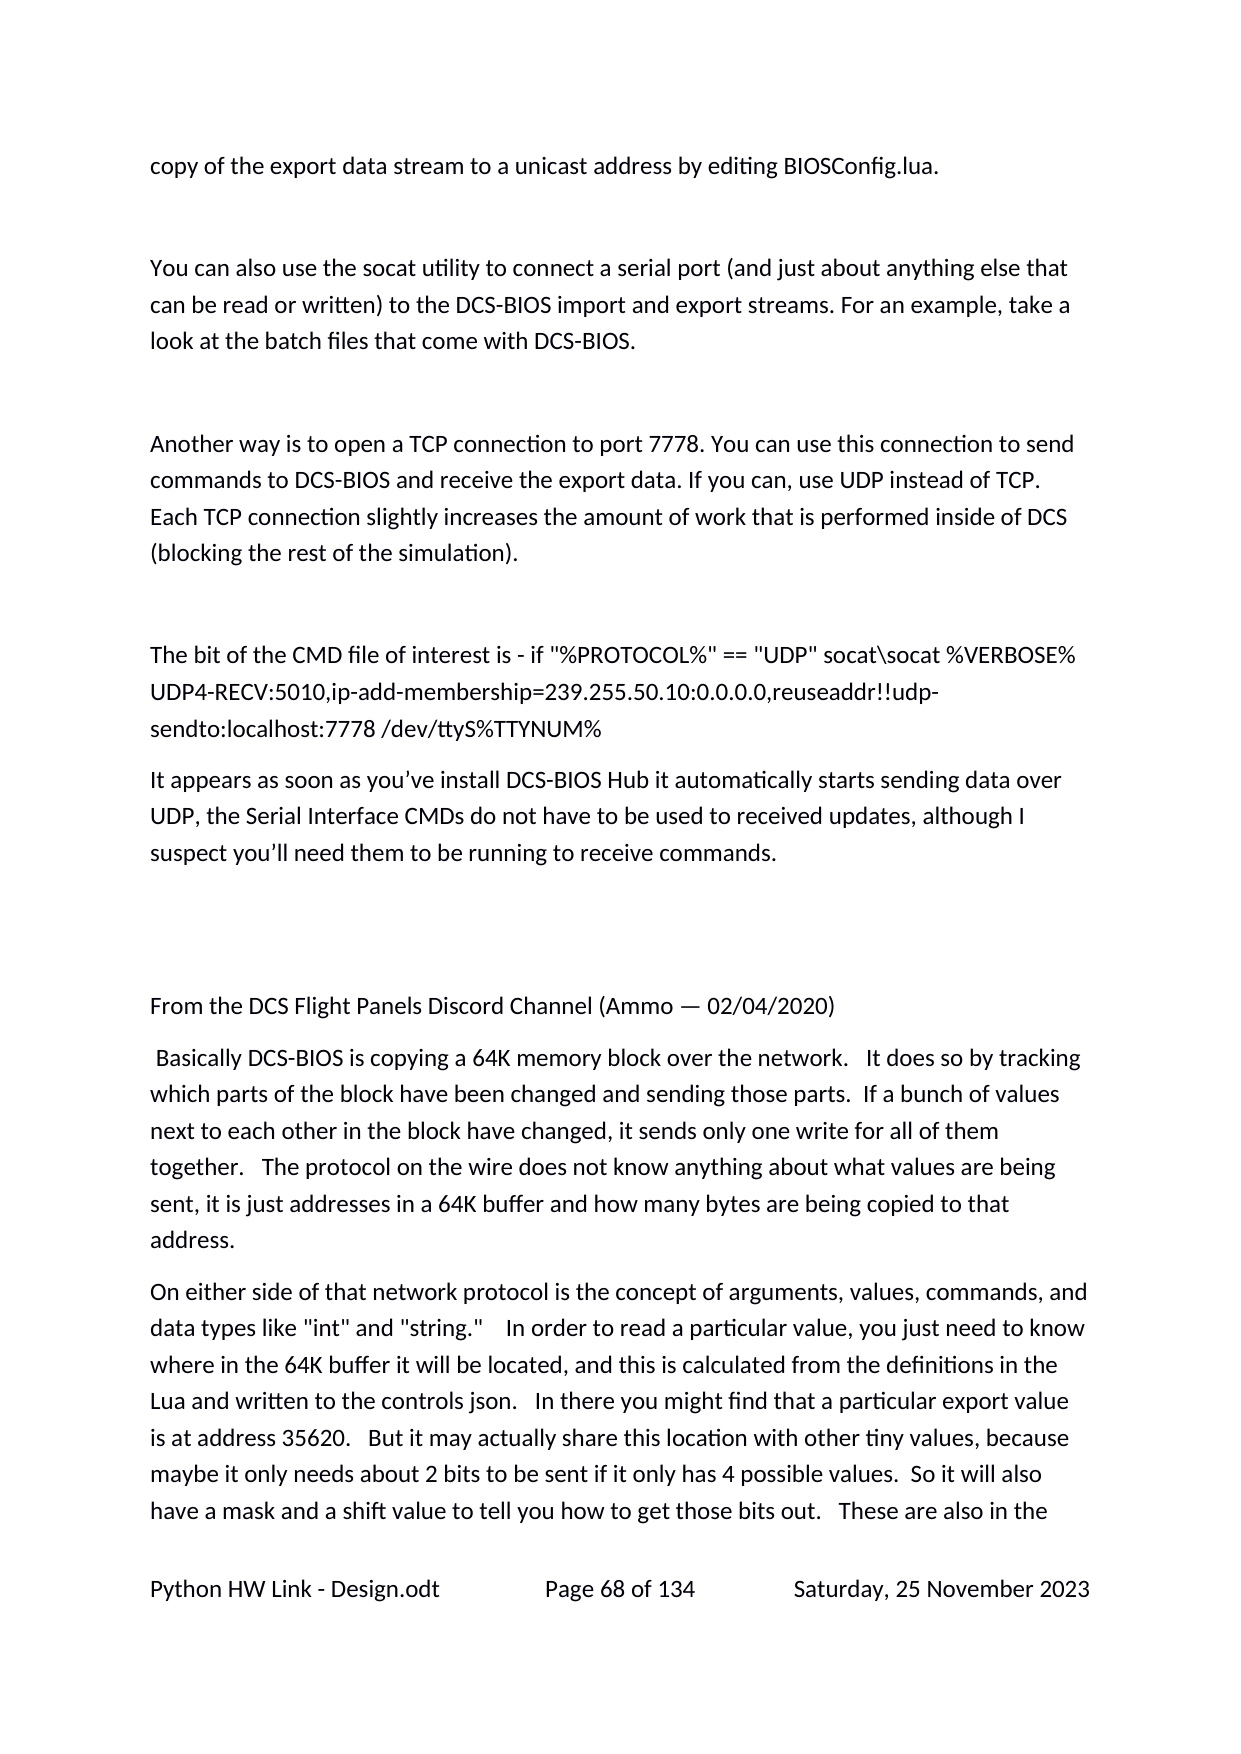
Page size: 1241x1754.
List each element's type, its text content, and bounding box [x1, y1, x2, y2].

text copy of the export data stream to a unicast address by editing BIOSConfig.lua. [150, 150, 1090, 181]
text From the DCS Flight Panels Discord Channel (Ammo — 02/04/2020) [150, 991, 1090, 1021]
text Another way is to open a TCP connection to port 7778. You can use this connection to send commands to DCS-BIOS and receive the export data. If you can, use UDP instead of TCP. Each TCP connection slightly increases the amount of work that is performed inside of DCS (blocking the rest of the simulation). [150, 428, 1090, 568]
text The bit of the CMD file of interest is - if "%PROTOCOL%" == "UDP" socat\socat %VERBOSE% UDP4-RECV:5010,ip-add-membership=239.255.50.10:0.0.0.0,reuseaddr!!udp-sendto:localhost:7778 /dev/ttyS%TTYNUM% [150, 640, 1090, 743]
text You can also use the socat utility to connect a serial port (and just about anything else that can be read or written) to the DCS-BIOS import and export streams. For an example, take a look at the batch files that come with DCS-BIOS. [150, 252, 1090, 356]
text Basically DCS-BIOS is copying a 64K memory block over the network. It does so by tracking which parts of the block have been changed and sending those parts. If a bunch of values next to each other in the block have changed, it sends only one write for all of them together. The protocol on the wire does not know anything about what values are being sent, it is just addresses in a 64K buffer and how many bytes are being copied to that address. [150, 1042, 1090, 1255]
text On either side of that network protocol is the concept of arguments, values, commands, and data types like "int" and "string." In order to read a particular value, you just need to know where in the 64K buffer it will be located, and this is calculated from the definitions in the Lua and written to the controls json. In there you might find that a particular export value is at address 35620. But it may actually share this location with other tiny values, because maybe it only needs about 2 bits to be sent if it only has 4 possible values. So it will also have a mask and a shift value to tell you how to get those bits out. These are also in the [150, 1276, 1090, 1526]
text It appears as soon as you’ve install DCS-BIOS Hub it automatically starts sending data over UDP, the Serial Interface CMDs do not have to be used to received updates, although I suspect you’ll need them to be running to receive commands. [150, 764, 1090, 868]
